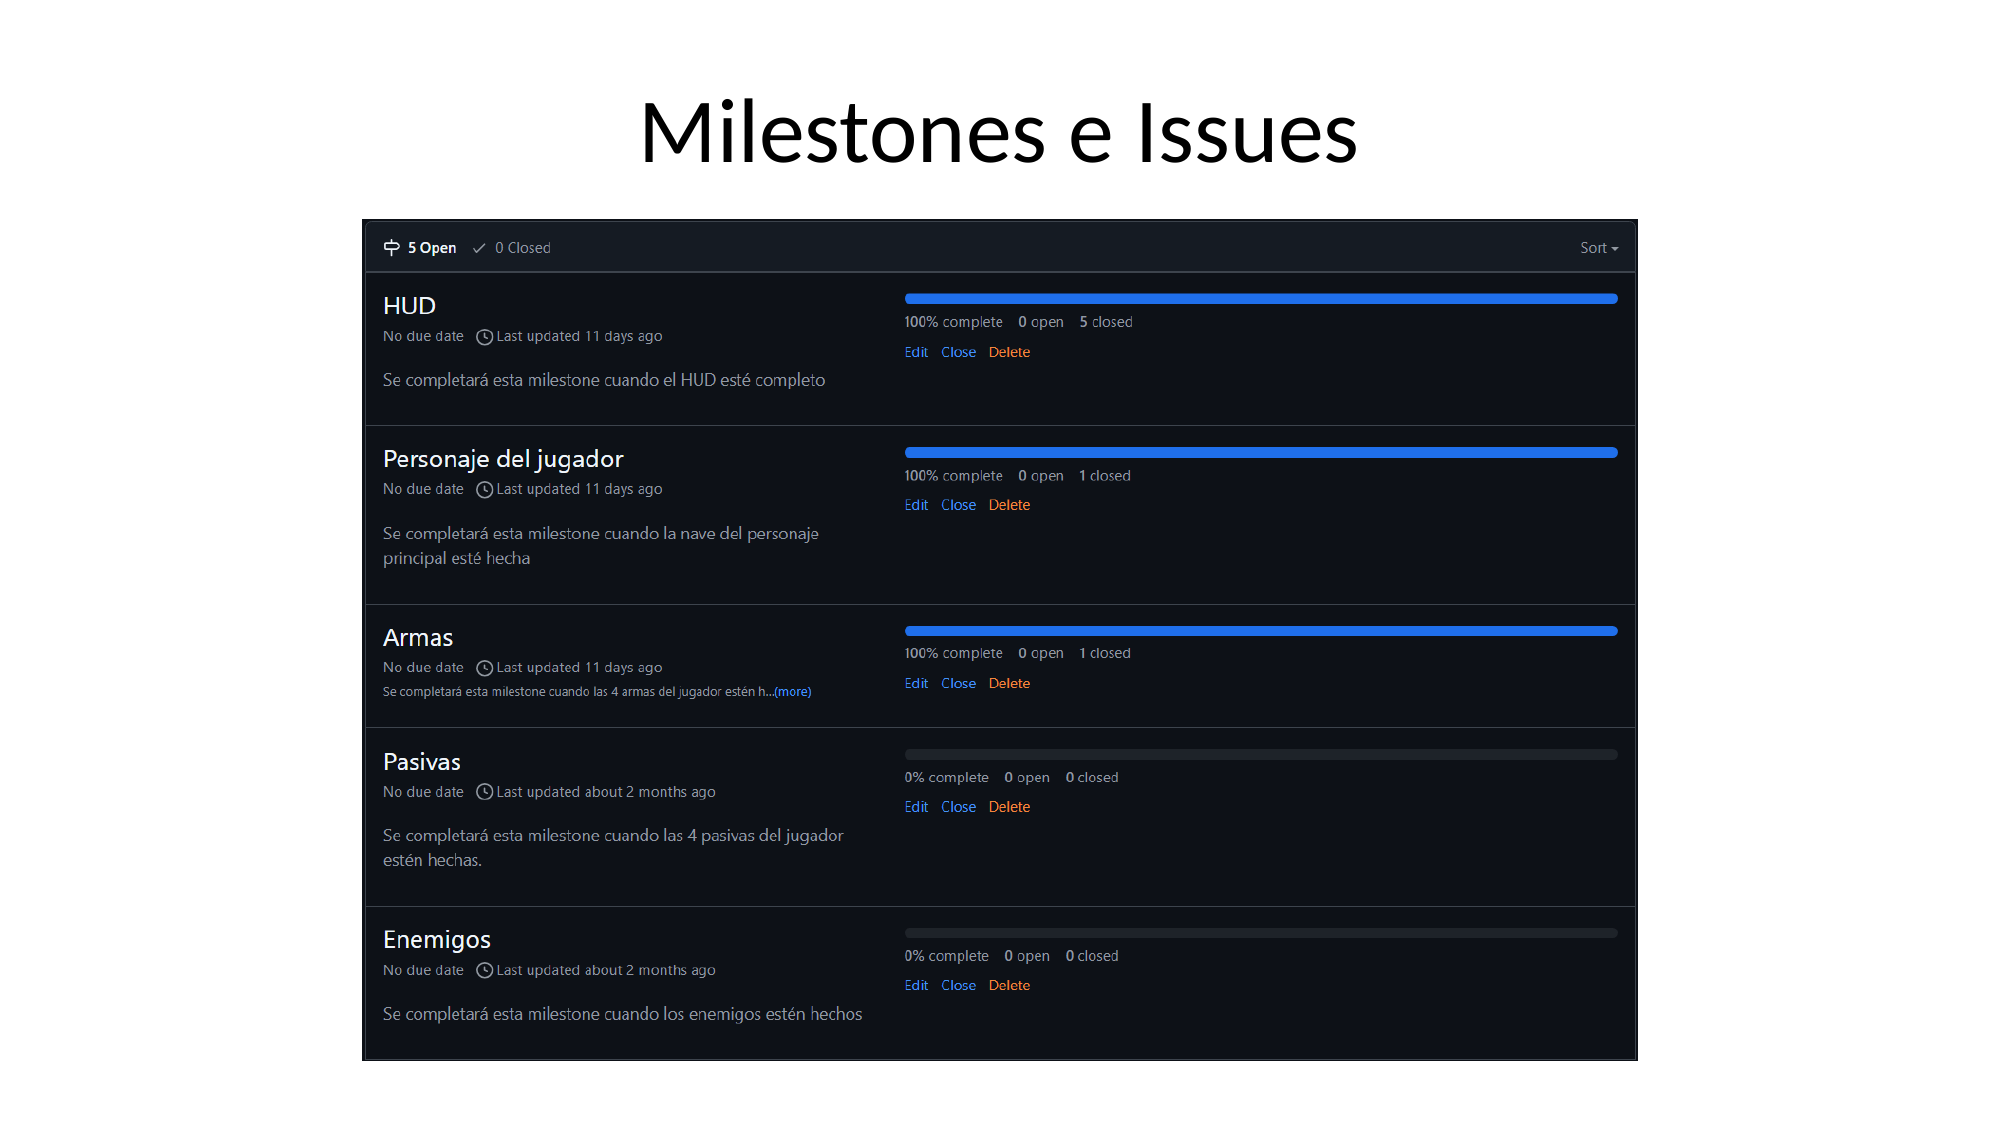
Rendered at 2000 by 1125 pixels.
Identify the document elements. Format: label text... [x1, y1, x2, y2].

picture [362, 219, 1638, 1061]
title Milestones e Issues [324, 31, 1675, 220]
